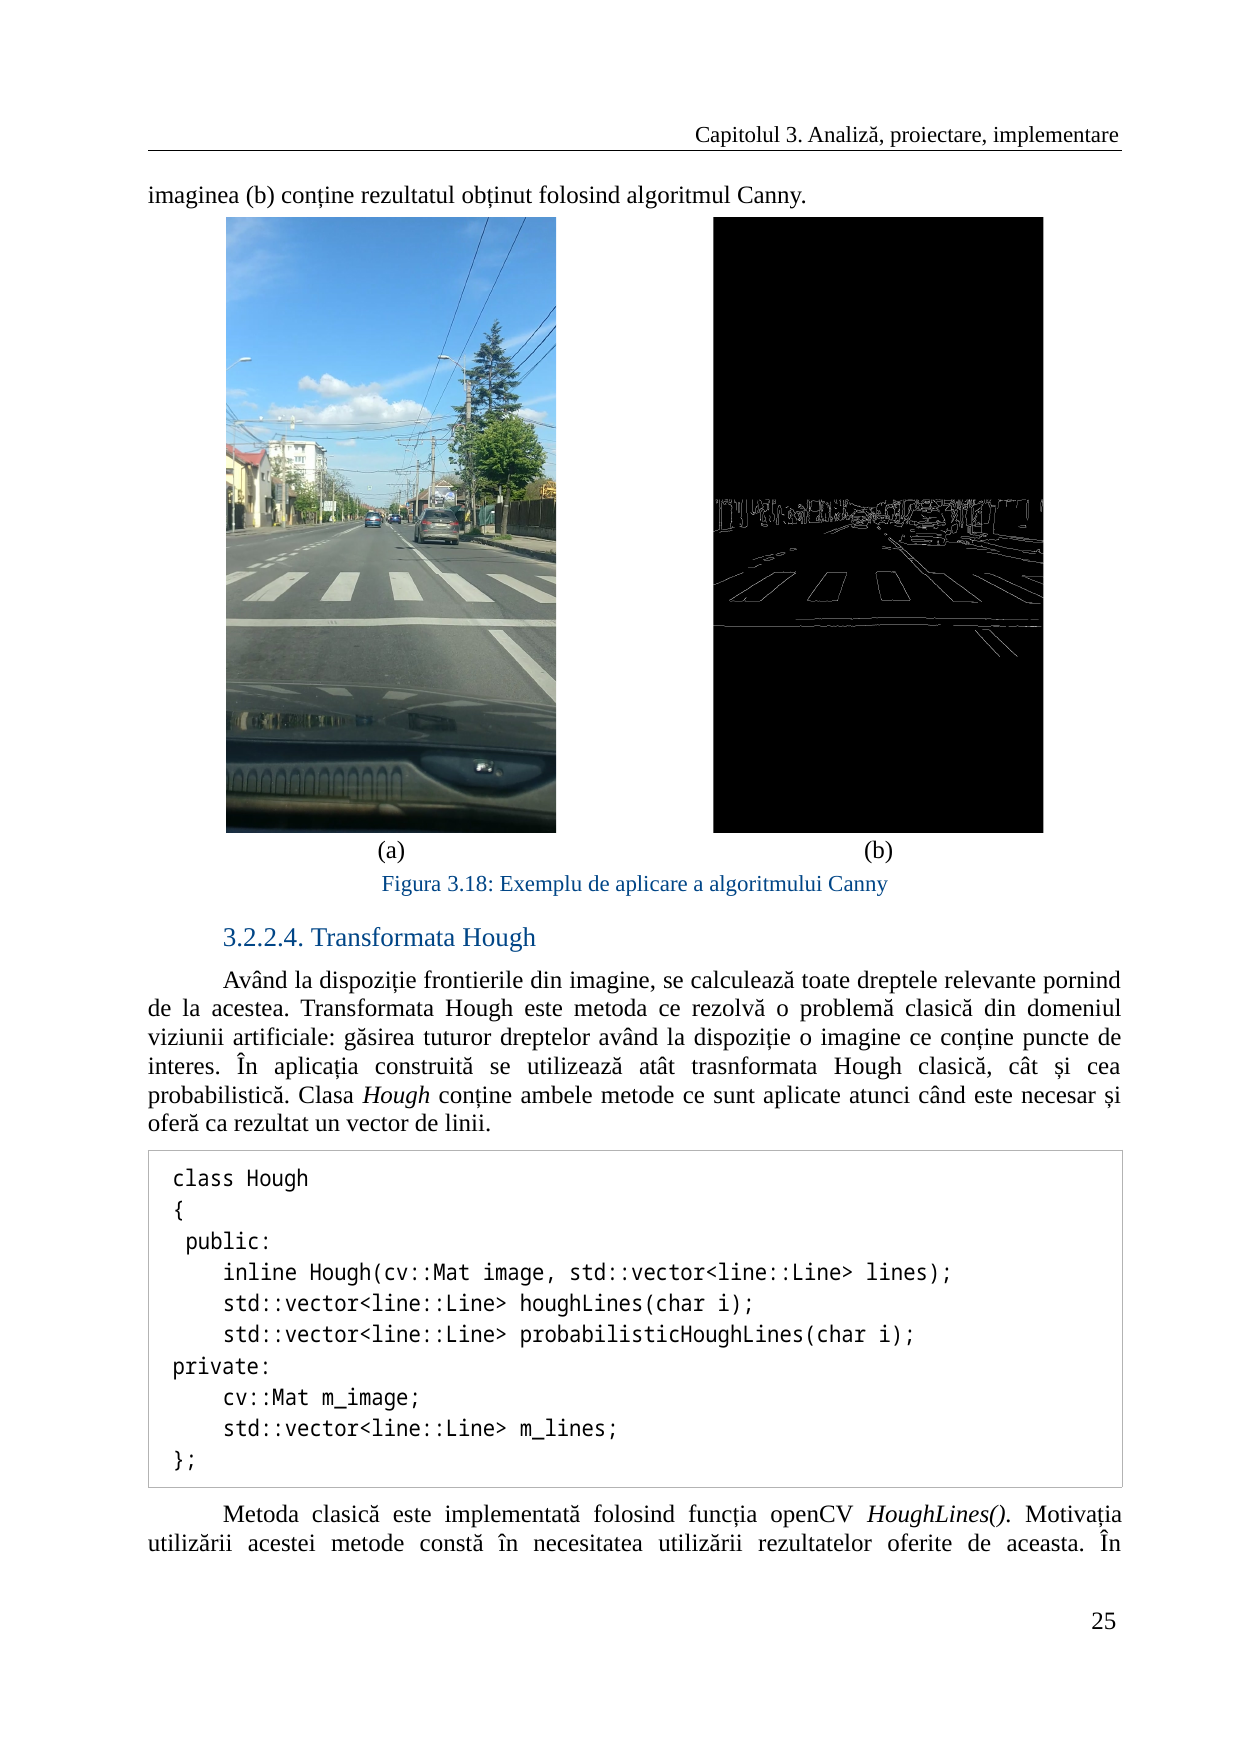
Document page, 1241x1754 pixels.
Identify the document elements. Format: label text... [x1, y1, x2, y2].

picture [226, 217, 557, 833]
text private: [149, 1337, 1122, 1368]
text Având la dispoziție frontierile din imagine, se calculează toate dreptele relevante pornind de la acestea. Transformata Hough este metoda ce rezolvă o problemă clasică din domeniul viziunii artificiale: găsirea tuturor dreptelor având la dispoziție o imagine ce conține puncte de interes. În aplicația construită se utilizează atât trasnformata Hough clasică, cât și cea probabilistică. Clasa Hough conține ambele metode ce sunt aplicate atunci când este necesar și oferă ca rezultat un vector de linii. [148, 965, 1122, 1137]
text std::vector<line::Line> m_lines; [149, 1399, 1122, 1431]
text public: [149, 1212, 1122, 1243]
text }; [149, 1431, 1122, 1487]
picture [713, 217, 1044, 833]
text std::vector<line::Line> probabilisticHoughLines(char i); [149, 1306, 1122, 1337]
text std::vector<line::Line> houghLines(char i); [149, 1274, 1122, 1306]
text Figura 3.18: Exemplu de aplicare a algoritmului Canny [148, 870, 1122, 896]
table_header (a) [148, 212, 635, 870]
text { [149, 1181, 1122, 1212]
text imaginea (b) conține rezultatul obținut folosind algoritmul Canny. [148, 180, 1122, 209]
table_header (b) [635, 212, 1122, 870]
text class Hough [149, 1151, 1122, 1181]
text Metoda clasică este implementată folosind funcția openCV HoughLines(). Motivația utilizării acestei metode constă în necesitatea utilizării rezultatelor oferite de aceasta. În [148, 1499, 1122, 1557]
text cv::Mat m_image; [149, 1368, 1122, 1399]
subtitle Transformata Hough [223, 921, 1122, 952]
text inline Hough(cv::Mat image, std::vector<line::Line> lines); [149, 1243, 1122, 1274]
